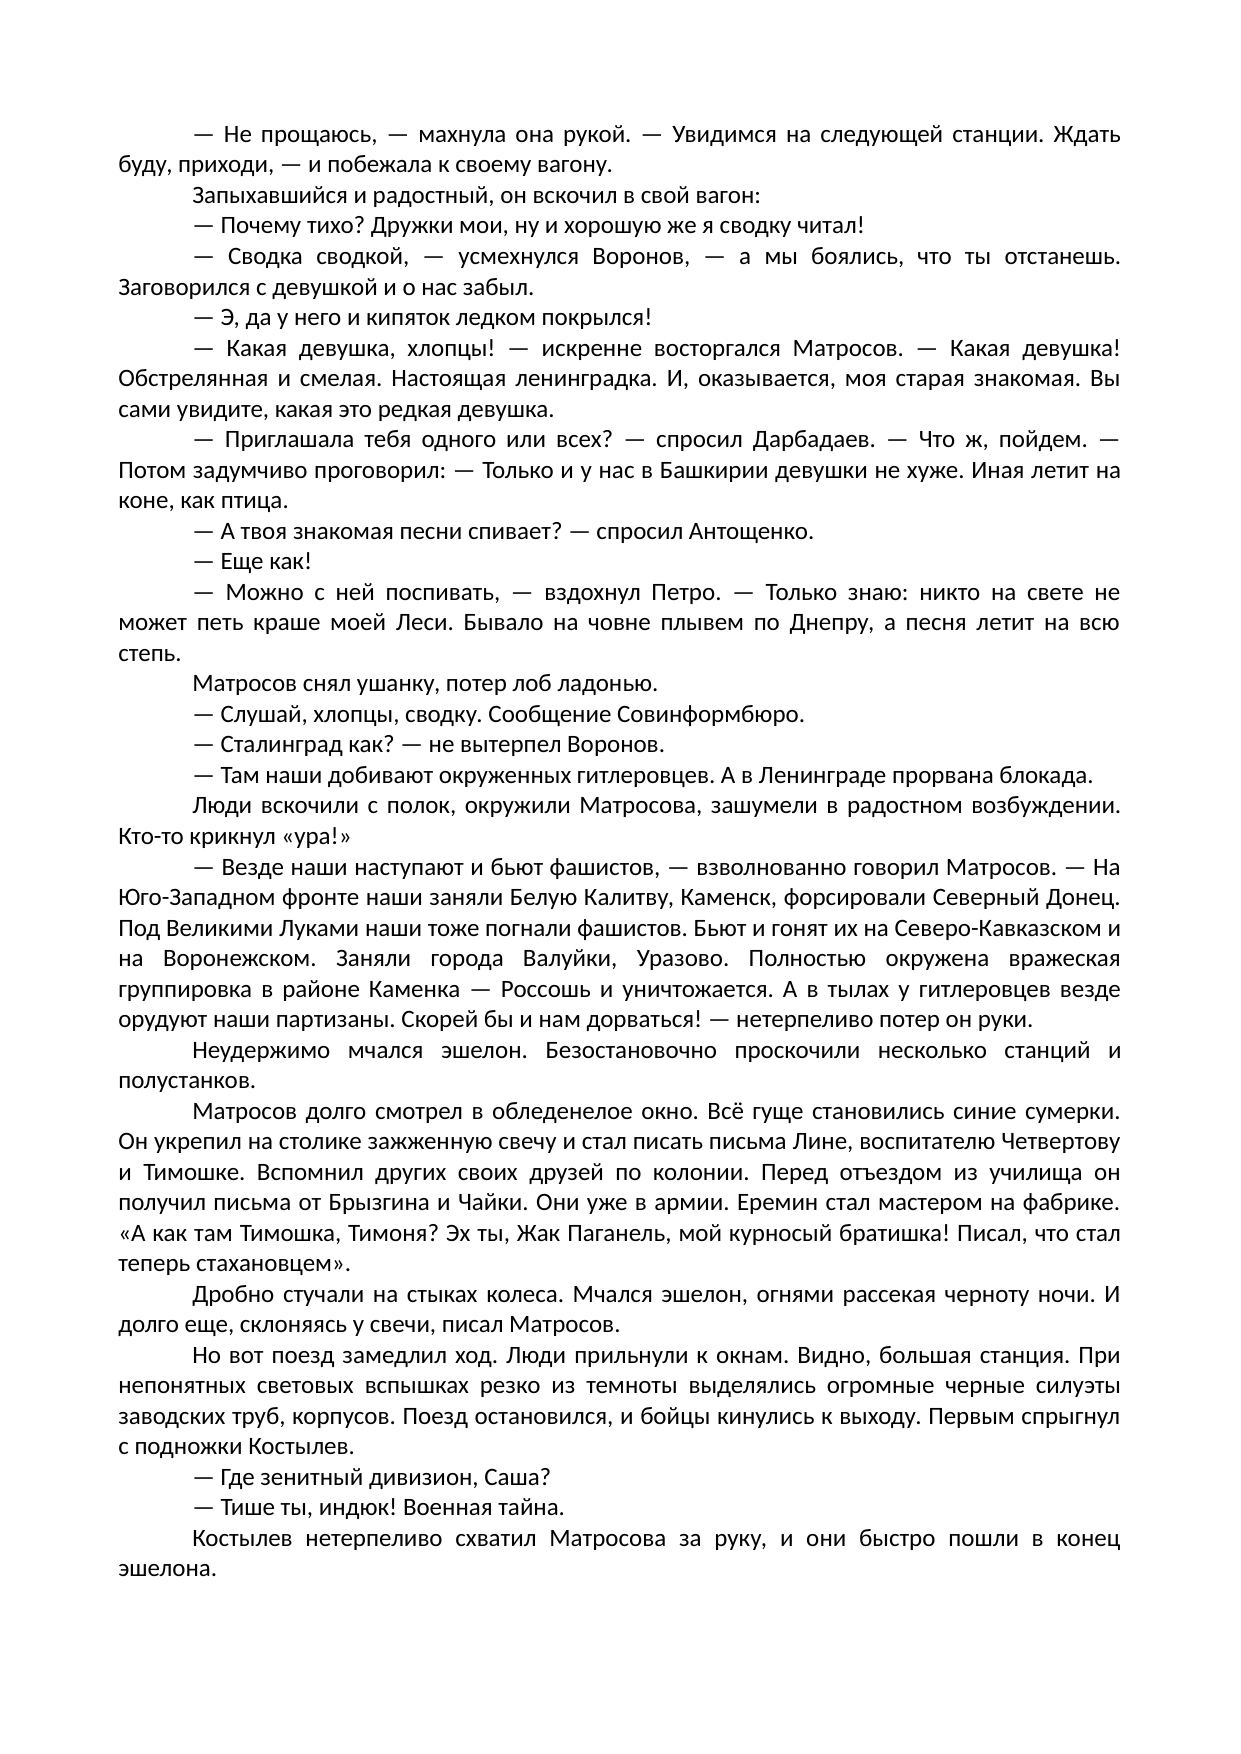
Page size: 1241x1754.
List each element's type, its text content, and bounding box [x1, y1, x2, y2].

text Костылев нетерпеливо схватил Матросова за руку, и они быстро пошли в конец эшелона. [118, 1522, 1122, 1583]
text — Приглашала тебя одного или всех? — спросил Дарбадаев. — Что ж, пойдем. — Потом задумчиво проговорил: — Только и у нас в Башкирии девушки не хуже. Иная летит на коне, как птица. [118, 423, 1122, 515]
text Люди вскочили с полок, окружили Матросова, зашумели в радостном возбуждении. Кто-то крикнул «ура!» [118, 789, 1122, 851]
text — Можно с ней поспивать, — вздохнул Петро. — Только знаю: никто на свете не может петь краше моей Леси. Бывало на човне плывем по Днепру, а песня летит на всю степь. [118, 576, 1122, 667]
text — Там наши добивают окруженных гитлеровцев. А в Ленинграде прорвана блокада. [118, 759, 1122, 789]
text — Сводка сводкой, — усмехнулся Воронов, — а мы боялись, что ты отстанешь. Заговорился с девушкой и о нас забыл. [118, 240, 1122, 301]
text — Почему тихо? Дружки мои, ну и хорошую же я сводку читал! [118, 210, 1122, 240]
text Но вот поезд замедлил ход. Люди прильнули к окнам. Видно, большая станция. При непонятных световых вспышках резко из темноты выделялись огромные черные силуэты заводских труб, корпусов. Поезд остановился, и бойцы кинулись к выходу. Первым спрыгнул с подножки Костылев. [118, 1339, 1122, 1461]
text Дробно стучали на стыках колеса. Мчался эшелон, огнями рассекая черноту ночи. И долго еще, склоняясь у свечи, писал Матросов. [118, 1278, 1122, 1339]
text — Везде наши наступают и бьют фашистов, — взволнованно говорил Матросов. — На Юго-Западном фронте наши заняли Белую Калитву, Каменск, форсировали Северный Донец. Под Великими Луками наши тоже погнали фашистов. Бьют и гонят их на Северо-Кавказском и на Воронежском. Заняли города Валуйки, Уразово. Полностью окружена вражеская группировка в районе Каменка — Россошь и уничтожается. А в тылах у гитлеровцев везде орудуют наши партизаны. Скорей бы и нам дорваться! — нетерпеливо потер он руки. [118, 851, 1122, 1034]
text Запыхавшийся и радостный, он вскочил в свой вагон: [118, 179, 1122, 210]
text Матросов долго смотрел в обледенелое окно. Всё гуще становились синие сумерки. Он укрепил на столике зажженную свечу и стал писать письма Лине, воспитателю Четвертову и Тимошке. Вспомнил других своих друзей по колонии. Перед отъездом из училища он получил письма от Брызгина и Чайки. Они уже в армии. Еремин стал мастером на фабрике. «А как там Тимошка, Тимоня? Эх ты, Жак Паганель, мой курносый братишка! Писал, что стал теперь стахановцем». [118, 1095, 1122, 1278]
text — Какая девушка, хлопцы! — искренне восторгался Матросов. — Какая девушка! Обстрелянная и смелая. Настоящая ленинградка. И, оказывается, моя старая знакомая. Вы сами увидите, какая это редкая девушка. [118, 332, 1122, 423]
text — Э, да у него и кипяток ледком покрылся! [118, 301, 1122, 332]
text — Еще как! [118, 545, 1122, 576]
text — Слушай, хлопцы, сводку. Сообщение Совинформбюро. [118, 698, 1122, 728]
text — Не прощаюсь, — махнула она рукой. — Увидимся на следующей станции. Ждать буду, приходи, — и побежала к своему вагону. [118, 118, 1122, 179]
text — Где зенитный дивизион, Саша? [118, 1461, 1122, 1492]
text — Тише ты, индюк! Военная тайна. [118, 1492, 1122, 1522]
text — Сталинград как? — не вытерпел Воронов. [118, 728, 1122, 759]
text — А твоя знакомая песни спивает? — спросил Антощенко. [118, 515, 1122, 545]
text Матросов снял ушанку, потер лоб ладонью. [118, 667, 1122, 698]
text Неудержимо мчался эшелон. Безостановочно проскочили несколько станций и полустанков. [118, 1034, 1122, 1095]
